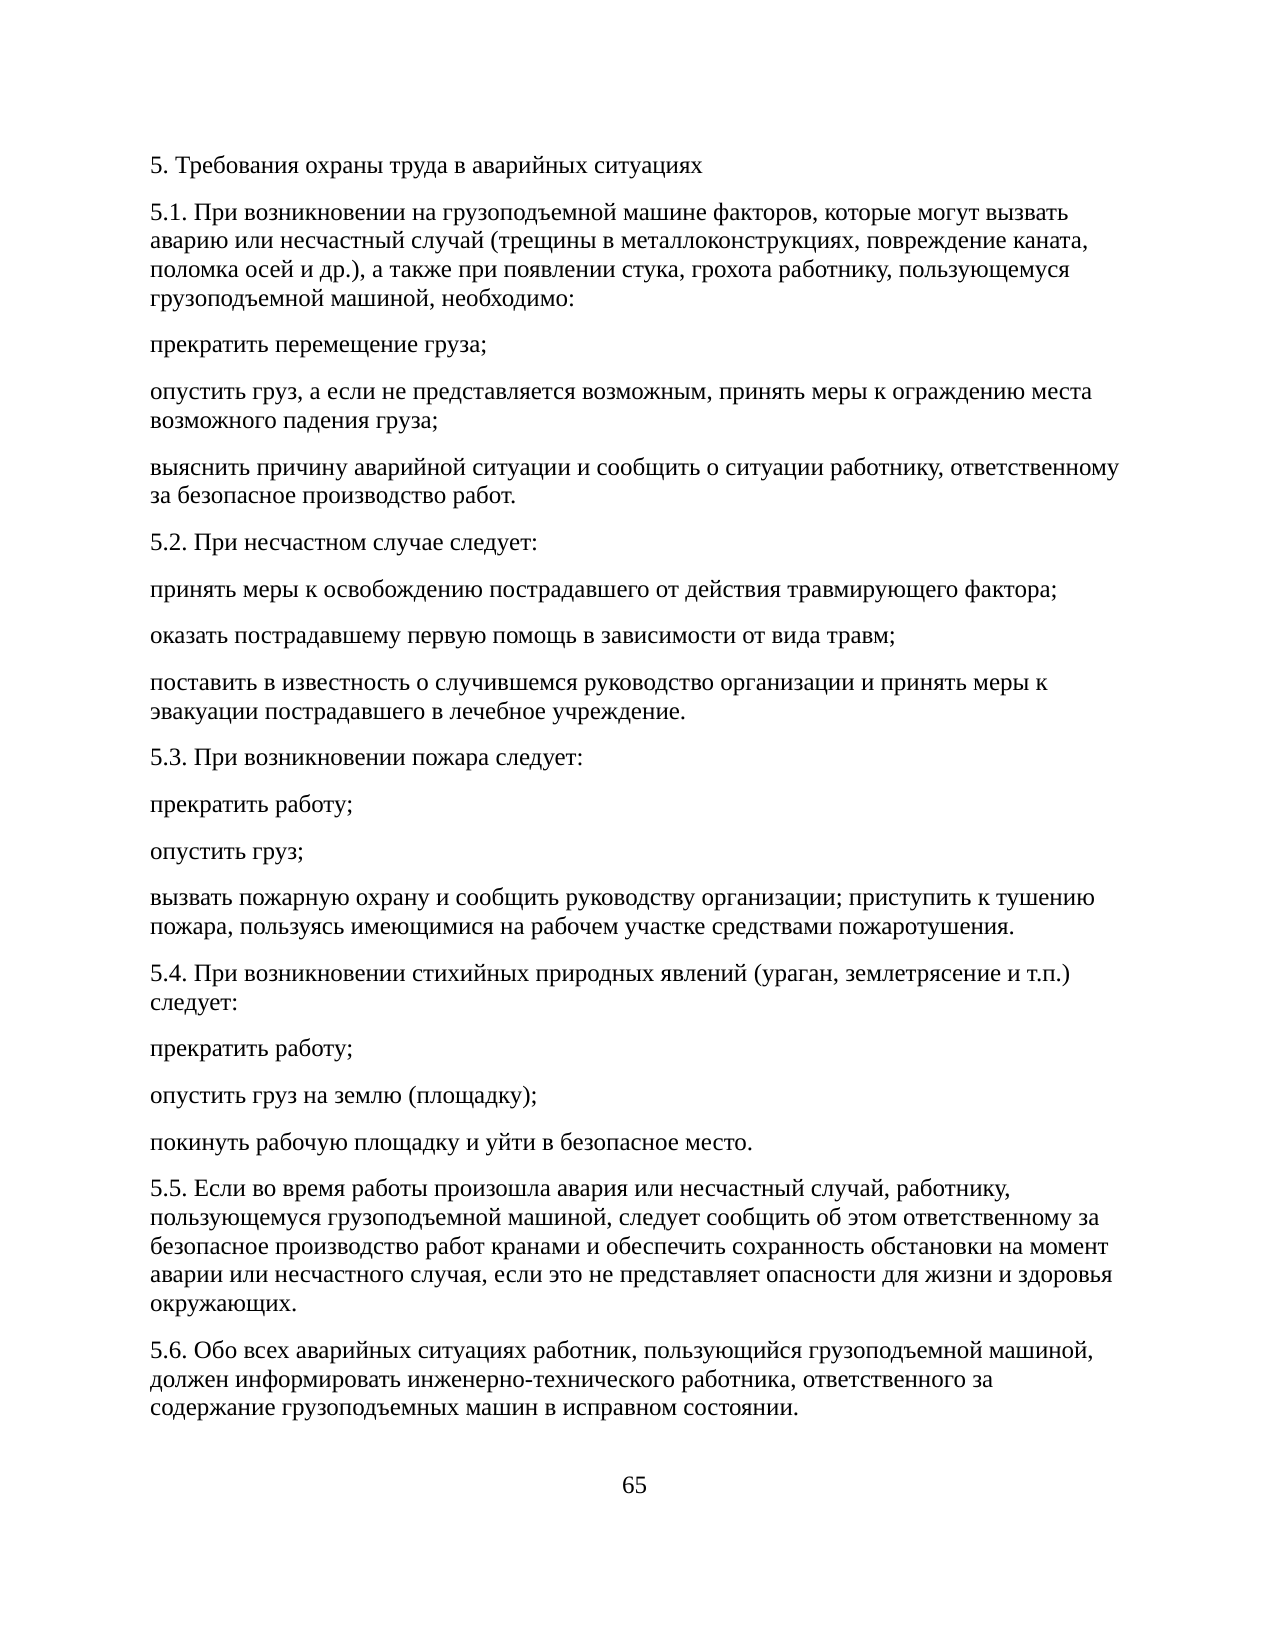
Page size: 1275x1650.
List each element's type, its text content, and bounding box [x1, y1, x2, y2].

text покинуть рабочую площадку и уйти в безопасное место. [150, 1127, 1125, 1155]
text опустить груз; [150, 836, 1125, 864]
text 5.1. При возникновении на грузоподъемной машине факторов, которые могут вызвать аварию или несчастный случай (трещины в металлоконструкциях, повреждение каната, поломка осей и др.), а также при появлении стука, грохота работнику, пользующемуся грузоподъемной машиной, необходимо: [150, 197, 1125, 312]
text прекратить перемещение груза; [150, 329, 1125, 358]
text 5. Требования охраны труда в аварийных ситуациях [150, 150, 1125, 179]
text 5.6. Обо всех аварийных ситуациях работник, пользующийся грузоподъемной машиной, должен информировать инженерно-технического работника, ответственного за содержание грузоподъемных машин в исправном состоянии. [150, 1335, 1125, 1421]
text 5.2. При несчастном случае следует: [150, 527, 1125, 556]
text принять меры к освобождению пострадавшего от действия травмирующего фактора; [150, 574, 1125, 602]
text поставить в известность о случившемся руководство организации и принять меры к эвакуации пострадавшего в лечебное учреждение. [150, 667, 1125, 724]
text опустить груз, а если не представляется возможным, принять меры к ограждению места возможного падения груза; [150, 376, 1125, 434]
text вызвать пожарную охрану и сообщить руководству организации; приступить к тушению пожара, пользуясь имеющимися на рабочем участке средствами пожаротушения. [150, 882, 1125, 940]
text выяснить причину аварийной ситуации и сообщить о ситуации работнику, ответственному за безопасное производство работ. [150, 452, 1125, 509]
text 5.3. При возникновении пожара следует: [150, 742, 1125, 771]
text 5.4. При возникновении стихийных природных явлений (ураган, землетрясение и т.п.) следует: [150, 958, 1125, 1015]
text прекратить работу; [150, 1033, 1125, 1062]
text опустить груз на землю (площадку); [150, 1080, 1125, 1109]
text оказать пострадавшему первую помощь в зависимости от вида травм; [150, 620, 1125, 649]
text прекратить работу; [150, 789, 1125, 818]
text 5.5. Если во время работы произошла авария или несчастный случай, работнику, пользующемуся грузоподъемной машиной, следует сообщить об этом ответственному за безопасное производство работ кранами и обеспечить сохранность обстановки на момент аварии или несчастного случая, если это не представляет опасности для жизни и здоровья окружающих. [150, 1173, 1125, 1317]
